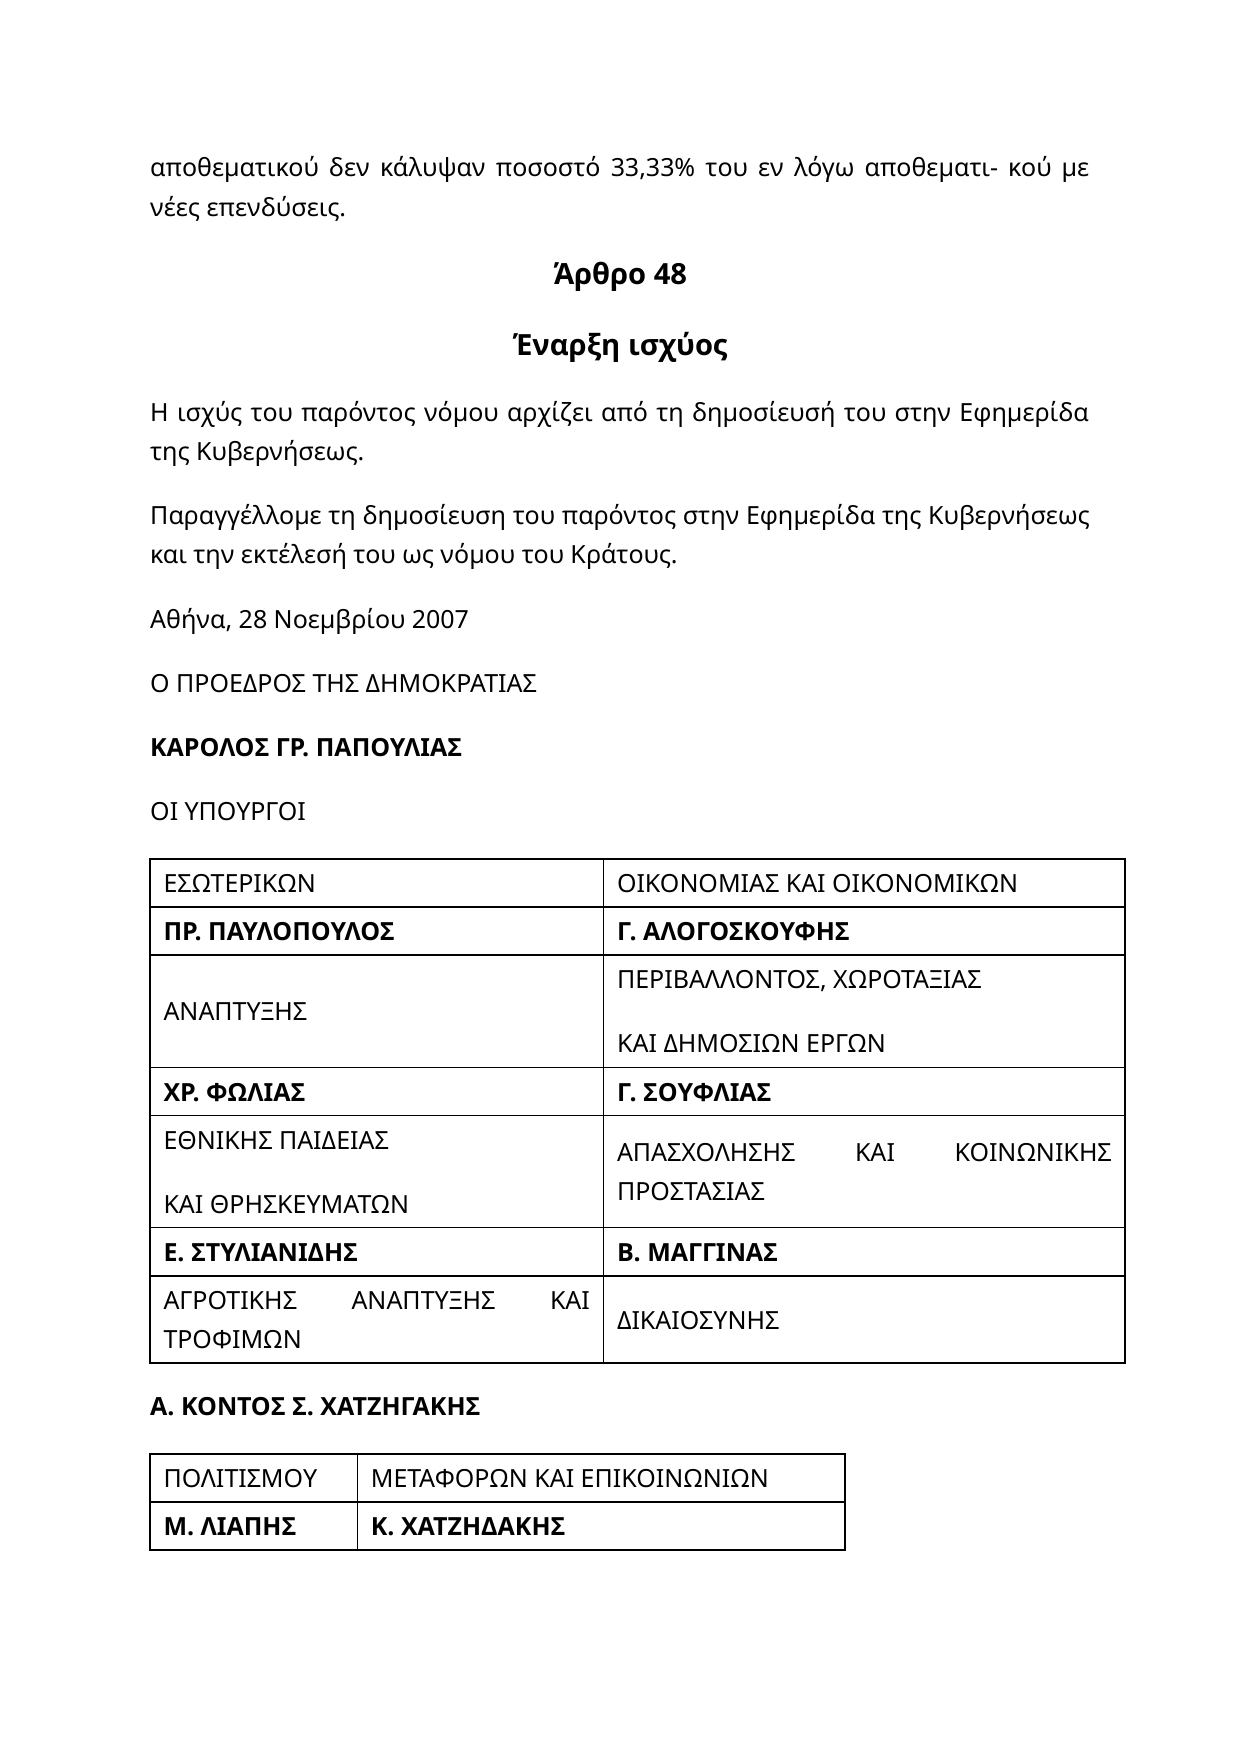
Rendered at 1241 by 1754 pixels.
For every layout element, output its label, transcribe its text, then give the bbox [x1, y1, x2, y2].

table_cell Β. ΜΑΓΓΙΝΑΣ [604, 1228, 1124, 1275]
table_cell Μ. ΛΙΑΠΗΣ [151, 1503, 357, 1549]
table_cell ΧΡ. ΦΩΛΙΑΣ [151, 1068, 603, 1114]
text Παραγγέλλομε τη δημοσίευση του παρόντος στην Εφημερίδα της Κυβερνήσεως και την εκτέλεσή του ως νόμου του Κράτους. [150, 498, 1090, 571]
table_cell ΔΙΚΑΙΟΣΥΝΗΣ [604, 1277, 1124, 1362]
table_cell ΕΘΝΙΚΗΣ ΠΑΙΔΕΙΑΣ ΚΑΙ ΘΡΗΣΚΕΥΜΑΤΩΝ [151, 1116, 603, 1227]
subtitle Έναρξη ισχύος [150, 324, 1090, 364]
table_cell ΑΝΑΠΤΥΞΗΣ [151, 956, 603, 1066]
table_header ΕΣΩΤΕΡΙΚΩΝ [151, 860, 603, 906]
table_cell Γ. ΑΛΟΓΟΣΚΟΥΦΗΣ [604, 908, 1124, 954]
table_cell ΑΓΡΟΤΙΚΗΣ ΑΝΑΠΤΥΞΗΣ ΚΑΙ ΤΡΟΦΙΜΩΝ [151, 1277, 603, 1362]
text Η ισχύς του παρόντος νόμου αρχίζει από τη δημοσίευσή του στην Εφημερίδα της Κυβερνήσεως. [150, 394, 1090, 468]
table_cell Ε. ΣΤΥΛΙΑΝΙΔΗΣ [151, 1228, 603, 1275]
table_cell Κ. ΧΑΤΖΗΔΑΚΗΣ [358, 1503, 844, 1549]
table_cell ΠΡ. ΠΑΥΛΟΠΟΥΛΟΣ [151, 908, 603, 954]
table_header ΟΙΚΟΝΟΜΙΑΣ ΚΑΙ ΟΙΚΟΝΟΜΙΚΩΝ [604, 860, 1124, 906]
table_header ΠΟΛΙΤΙΣΜΟΥ [151, 1455, 357, 1501]
text ΟΙ ΥΠΟΥΡΓΟΙ [150, 794, 1090, 828]
table_cell ΑΠΑΣΧΟΛΗΣΗΣ ΚΑΙ ΚΟΙΝΩΝΙΚΗΣ ΠΡΟΣΤΑΣΙΑΣ [604, 1116, 1124, 1227]
text Α. ΚΟΝΤΟΣ Σ. ΧΑΤΖΗΓΑΚΗΣ [150, 1389, 1090, 1423]
text Ο ΠΡΟΕΔΡΟΣ ΤΗΣ ΔΗΜΟΚΡΑΤΙΑΣ [150, 665, 1090, 699]
text Αθήνα, 28 Νοεμβρίου 2007 [150, 601, 1090, 635]
text ΚΑΡΟΛΟΣ ΓΡ. ΠΑΠΟΥΛΙΑΣ [150, 729, 1090, 764]
table_header ΜΕΤΑΦΟΡΩΝ ΚΑΙ ΕΠΙΚΟΙΝΩΝΙΩΝ [358, 1455, 844, 1501]
table_cell ΠΕΡΙΒΑΛΛΟΝΤΟΣ, ΧΩΡΟΤΑΞΙΑΣ ΚΑΙ ΔΗΜΟΣΙΩΝ ΕΡΓΩΝ [604, 956, 1124, 1066]
table_cell Γ. ΣΟΥΦΛΙΑΣ [604, 1068, 1124, 1114]
subtitle Άρθρο 48 [150, 253, 1090, 293]
text αποθεματικού δεν κάλυψαν ποσοστό 33,33% του εν λόγω αποθεματι- κού με νέες επενδύσεις. [150, 150, 1090, 223]
